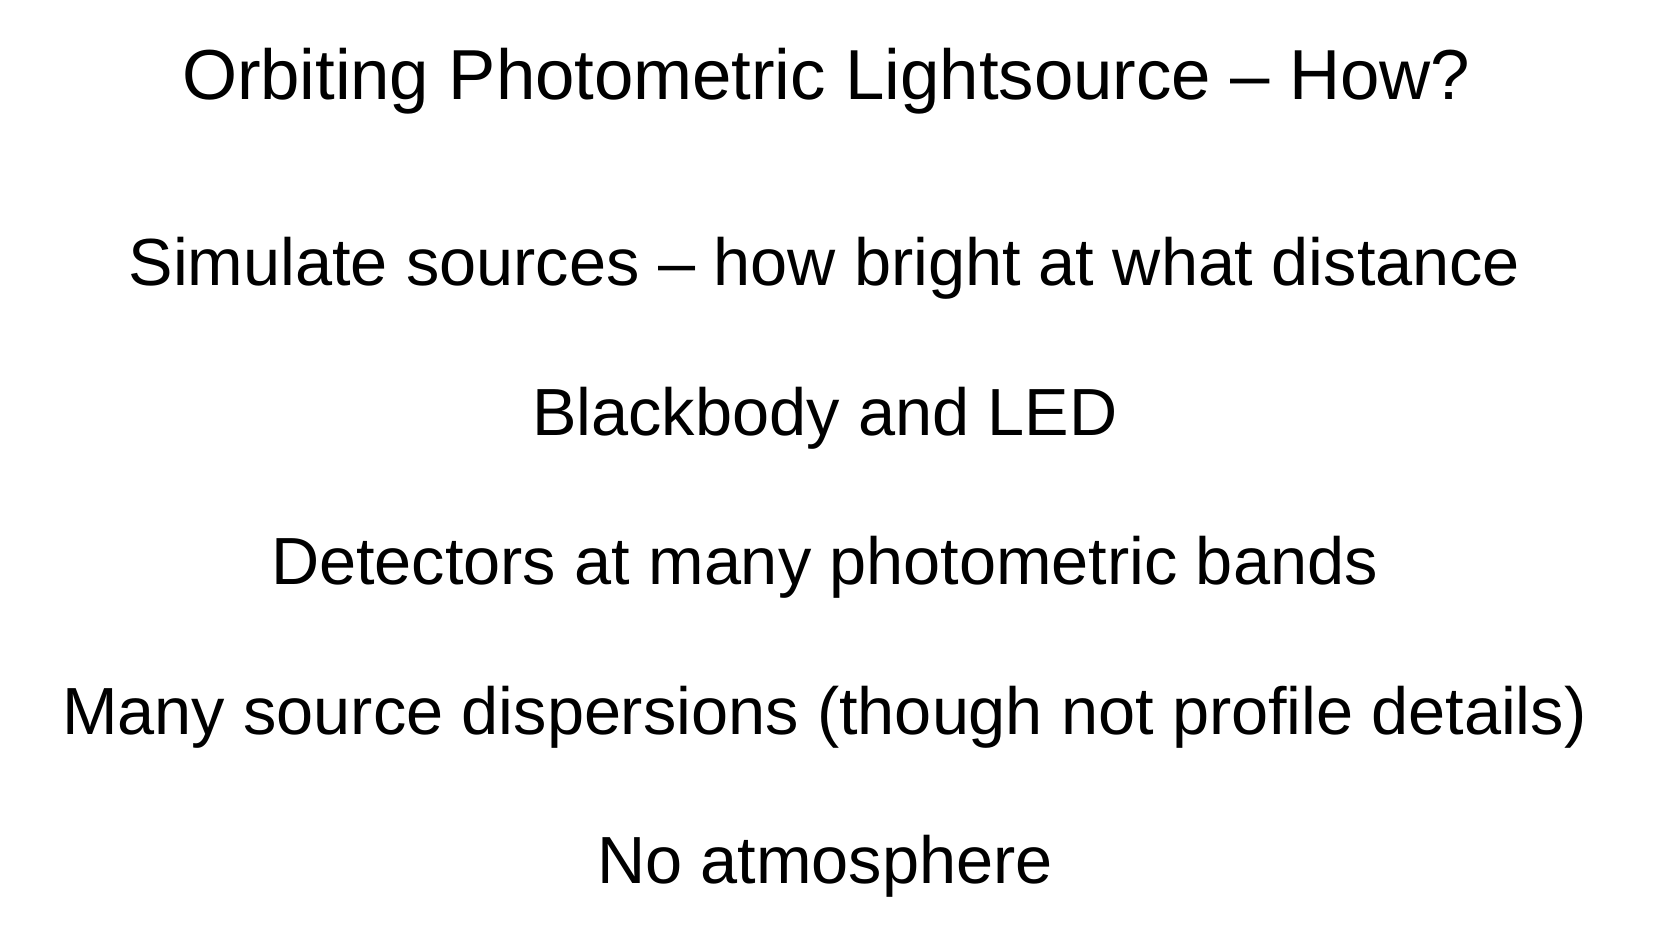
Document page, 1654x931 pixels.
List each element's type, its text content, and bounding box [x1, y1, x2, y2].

title Orbiting Photometric Lightsource – How? [0, 0, 1654, 151]
subtitle Simulate sources – how bright at what distance Blackbody and LED Detectors at many photometric bands Many source dispersions (though not profile details) No atmosphere [37, 225, 1613, 898]
